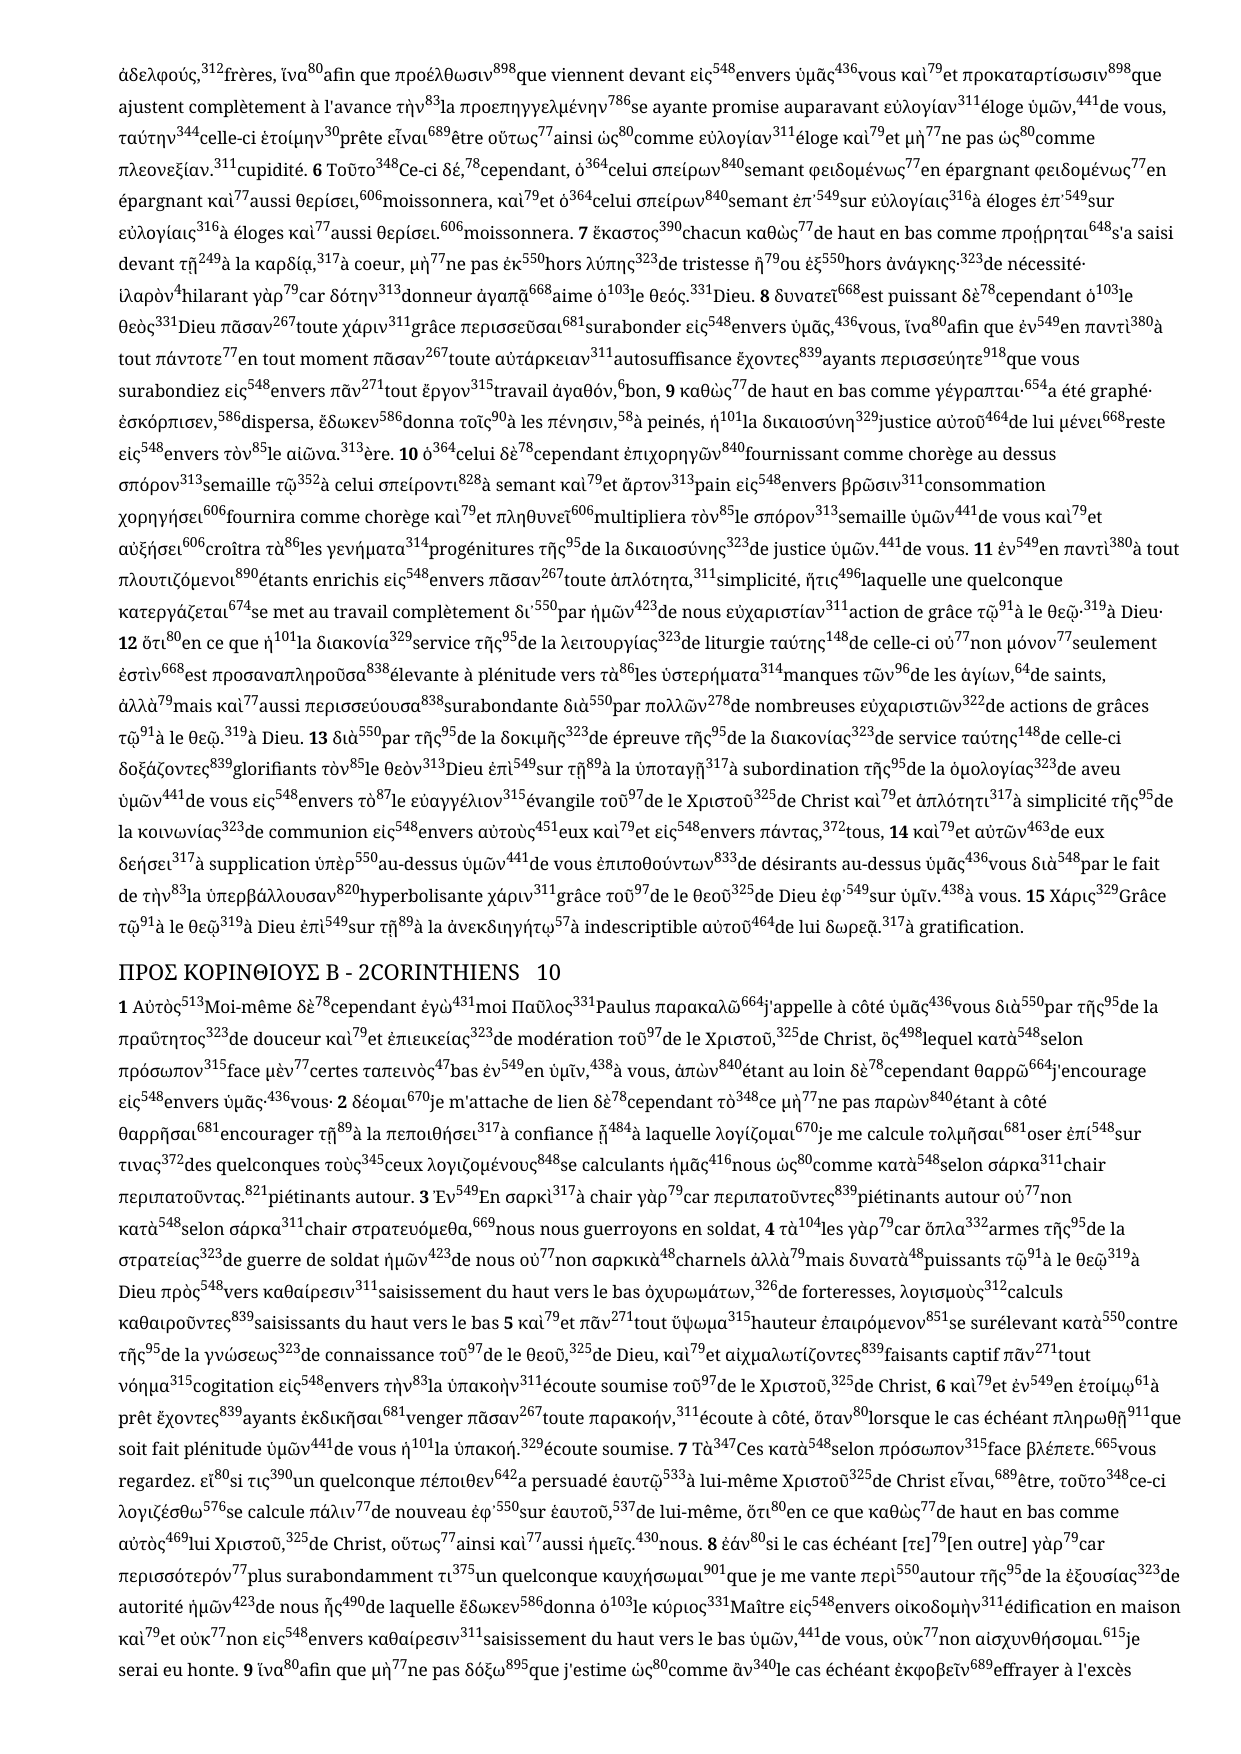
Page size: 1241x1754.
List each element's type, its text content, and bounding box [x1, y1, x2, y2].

text 1 Περὶ550Autour μὲν77certes γὰρ79car τῆς95de la διακονίας323de service τῆς356de celle εἰς548envers τοὺς84les ἁγίους52saints περισσόν49surabondant μοί420à moi ἐστιν668est τὸ366ce γράφειν689grapher ὑμῖν·438à vous· 2 οἶδα638j'ai su γὰρ79car τὴν83la προθυμίαν311promptitude fureur ὑμῶν441de vous ἣν478laquelle ὑπὲρ550au-dessus ὑμῶν441de vous καυχῶμαι670je me vante Μακεδόσιν,318à Macédoniens, ὅτι80en ce que Ἀχαΐα329Achaïe παρεσκεύασται648s'a équipé à côté ἀπὸ547au loin πέρυσι,77l'année dernière, καὶ79et τὸ105le ὑμῶν441de vous ζῆλος333zèle ἠρέθισεν586irrita τοὺς84les πλείονας.3plus nombreusement. 3 ἔπεμψα582je mandai δὲ78cependant τοὺς84les ἀδελφούς,312frères, ἵνα80afin que μὴ77ne pas τὸ105le καύχημα333vantardise ἡμῶν423de nous τὸ500ce ὑπὲρ550au-dessus ὑμῶν441de vous κενωθῇ911que soit vidé ἐν549en τῷ93à le μέρει321à part τούτῳ,146à ce-ci, ἵνα80afin que καθὼς77de haut en bas comme ἔλεγον621je disais παρεσκευασμένοι791se ayants équipés à côté ἦτε,918que vous soyez, 4 μή80ne pas πως77en quelque manière ἐὰν80si le cas échéant ἔλθωσιν898que viennent σὺν549avec ἐμοὶ420à moi Μακεδόνες330Macédoniens καὶ79et εὕρωσιν898que trouvent ὑμᾶς436vous ἀπαρασκευάστους31non préparés καταισχυνθῶμεν906que nous soyons couvert de honte ἡμεῖς,430nous, ἵνα80afin que μὴ77ne pas λέγω917que je dise ὑμεῖς,447vous, ἐν549en τῇ89à la ὑποστάσει317à soutenance ταύτῃ.142à celle-ci. 5 ἀναγκαῖον55nécessaire οὖν79donc ἡγησάμην588je me gouvernai παρακαλέσαι681appeler à côté τοὺς84les ἀδελφούς,312frères, ἵνα80afin que προέλθωσιν898que viennent devant εἰς548envers ὑμᾶς436vous καὶ79et προκαταρτίσωσιν898que ajustent complètement à l'avance τὴν83la προεπηγγελμένην786se ayante promise auparavant εὐλογίαν311éloge ὑμῶν,441de vous, ταύτην344celle-ci ἑτοίμην30prête εἶναι689être οὕτως77ainsi ὡς80comme εὐλογίαν311éloge καὶ79et μὴ77ne pas ὡς80comme πλεονεξίαν.311cupidité. 6 Τοῦτο348Ce-ci δέ,78cependant, ὁ364celui σπείρων840semant φειδομένως77en épargnant φειδομένως77en épargnant καὶ77aussi θερίσει,606moissonnera, καὶ79et ὁ364celui σπείρων840semant ἐπ᾽549sur εὐλογίαις316à éloges ἐπ᾽549sur εὐλογίαις316à éloges καὶ77aussi θερίσει.606moissonnera. 7 ἕκαστος390chacun καθὼς77de haut en bas comme προῄρηται648s'a saisi devant τῇ249à la καρδίᾳ,317à coeur, μὴ77ne pas ἐκ550hors λύπης323de tristesse ἢ79ou ἐξ550hors ἀνάγκης·323de nécessité· ἱλαρὸν4hilarant γὰρ79car δότην313donneur ἀγαπᾷ668aime ὁ103le θεός.331Dieu. 8 δυνατεῖ668est puissant δὲ78cependant ὁ103le θεὸς331Dieu πᾶσαν267toute χάριν311grâce περισσεῦσαι681surabonder εἰς548envers ὑμᾶς,436vous, ἵνα80afin que ἐν549en παντὶ380à tout πάντοτε77en tout moment πᾶσαν267toute αὐτάρκειαν311autosuffisance ἔχοντες839ayants περισσεύητε918que vous surabondiez εἰς548envers πᾶν271tout ἔργον315travail ἀγαθόν,6bon, 9 καθὼς77de haut en bas comme γέγραπται·654a été graphé· ἐσκόρπισεν,586dispersa, ἔδωκεν586donna τοῖς90à les πένησιν,58à peinés, ἡ101la δικαιοσύνη329justice αὐτοῦ464de lui μένει668reste εἰς548envers τὸν85le αἰῶνα.313ère. 10 ὁ364celui δὲ78cependant ἐπιχορηγῶν840fournissant comme chorège au dessus σπόρον313semaille τῷ352à celui σπείροντι828à semant καὶ79et ἄρτον313pain εἰς548envers βρῶσιν311consommation χορηγήσει606fournira comme chorège καὶ79et πληθυνεῖ606multipliera τὸν85le σπόρον313semaille ὑμῶν441de vous καὶ79et αὐξήσει606croîtra τὰ86les γενήματα314progénitures τῆς95de la δικαιοσύνης323de justice ὑμῶν.441de vous. 11 ἐν549en παντὶ380à tout πλουτιζόμενοι890étants enrichis εἰς548envers πᾶσαν267toute ἁπλότητα,311simplicité, ἥτις496laquelle une quelconque κατεργάζεται674se met au travail complètement δι᾽550par ἡμῶν423de nous εὐχαριστίαν311action de grâce τῷ91à le θεῷ·319à Dieu· 12 ὅτι80en ce que ἡ101la διακονία329service τῆς95de la λειτουργίας323de liturgie ταύτης148de celle-ci οὐ77non μόνον77seulement ἐστὶν668est προσαναπληροῦσα838élevante à plénitude vers τὰ86les ὑστερήματα314manques τῶν96de les ἁγίων,64de saints, ἀλλὰ79mais καὶ77aussi περισσεύουσα838surabondante διὰ550par πολλῶν278de nombreuses εὐχαριστιῶν322de actions de grâces τῷ91à le θεῷ.319à Dieu. 13 διὰ550par τῆς95de la δοκιμῆς323de épreuve τῆς95de la διακονίας323de service ταύτης148de celle-ci δοξάζοντες839glorifiants τὸν85le θεὸν313Dieu ἐπὶ549sur τῇ89à la ὑποταγῇ317à subordination τῆς95de la ὁμολογίας323de aveu ὑμῶν441de vous εἰς548envers τὸ87le εὐαγγέλιον315évangile τοῦ97de le Χριστοῦ325de Christ καὶ79et ἁπλότητι317à simplicité τῆς95de la κοινωνίας323de communion εἰς548envers αὐτοὺς451eux καὶ79et εἰς548envers πάντας,372tous, 14 καὶ79et αὐτῶν463de eux δεήσει317à supplication ὑπὲρ550au-dessus ὑμῶν441de vous ἐπιποθούντων833de désirants au-dessus ὑμᾶς436vous διὰ548par le fait de τὴν83la ὑπερβάλλουσαν820hyperbolisante χάριν311grâce τοῦ97de le θεοῦ325de Dieu ἐφ᾽549sur ὑμῖν.438à vous. 15 Χάρις329Grâce τῷ91à le θεῷ319à Dieu ἐπὶ549sur τῇ89à la ἀνεκδιηγήτῳ57à indescriptible αὐτοῦ464de lui δωρεᾷ.317à gratification. [118, 59, 1181, 939]
text ΠΡΟΣ ΚΟΡΙΝΘΙΟΥΣ Β - 2CORINTHIENS 10 [118, 957, 1181, 987]
text 1 Αὐτὸς513Moi-même δὲ78cependant ἐγὼ431moi Παῦλος331Paulus παρακαλῶ664j'appelle à côté ὑμᾶς436vous διὰ550par τῆς95de la πραΰτητος323de douceur καὶ79et ἐπιεικείας323de modération τοῦ97de le Χριστοῦ,325de Christ, ὃς498lequel κατὰ548selon πρόσωπον315face μὲν77certes ταπεινὸς47bas ἐν549en ὑμῖν,438à vous, ἀπὼν840étant au loin δὲ78cependant θαρρῶ664j'encourage εἰς548envers ὑμᾶς·436vous· 2 δέομαι670je m'attache de lien δὲ78cependant τὸ348ce μὴ77ne pas παρὼν840étant à côté θαρρῆσαι681encourager τῇ89à la πεποιθήσει317à confiance ᾗ484à laquelle λογίζομαι670je me calcule τολμῆσαι681oser ἐπί548sur τινας372des quelconques τοὺς345ceux λογιζομένους848se calculants ἡμᾶς416nous ὡς80comme κατὰ548selon σάρκα311chair περιπατοῦντας.821piétinants autour. 3 Ἐν549En σαρκὶ317à chair γὰρ79car περιπατοῦντες839piétinants autour οὐ77non κατὰ548selon σάρκα311chair στρατευόμεθα,669nous nous guerroyons en soldat, 4 τὰ104les γὰρ79car ὅπλα332armes τῆς95de la στρατείας323de guerre de soldat ἡμῶν423de nous οὐ77non σαρκικὰ48charnels ἀλλὰ79mais δυνατὰ48puissants τῷ91à le θεῷ319à Dieu πρὸς548vers καθαίρεσιν311saisissement du haut vers le bas ὀχυρωμάτων,326de forteresses, λογισμοὺς312calculs καθαιροῦντες839saisissants du haut vers le bas 5 καὶ79et πᾶν271tout ὕψωμα315hauteur ἐπαιρόμενον851se surélevant κατὰ550contre τῆς95de la γνώσεως323de connaissance τοῦ97de le θεοῦ,325de Dieu, καὶ79et αἰχμαλωτίζοντες839faisants captif πᾶν271tout νόημα315cogitation εἰς548envers τὴν83la ὑπακοὴν311écoute soumise τοῦ97de le Χριστοῦ,325de Christ, 6 καὶ79et ἐν549en ἑτοίμῳ61à prêt ἔχοντες839ayants ἐκδικῆσαι681venger πᾶσαν267toute παρακοήν,311écoute à côté, ὅταν80lorsque le cas échéant πληρωθῇ911que soit fait plénitude ὑμῶν441de vous ἡ101la ὑπακοή.329écoute soumise. 7 Τὰ347Ces κατὰ548selon πρόσωπον315face βλέπετε.665vous regardez. εἴ80si τις390un quelconque πέποιθεν642a persuadé ἑαυτῷ533à lui-même Χριστοῦ325de Christ εἶναι,689être, τοῦτο348ce-ci λογιζέσθω576se calcule πάλιν77de nouveau ἐφ᾽550sur ἑαυτοῦ,537de lui-même, ὅτι80en ce que καθὼς77de haut en bas comme αὐτὸς469lui Χριστοῦ,325de Christ, οὕτως77ainsi καὶ77aussi ἡμεῖς.430nous. 8 ἐάν80si le cas échéant [τε]79[en outre] γὰρ79car περισσότερόν77plus surabondamment τι375un quelconque καυχήσωμαι901que je me vante περὶ550autour τῆς95de la ἐξουσίας323de autorité ἡμῶν423de nous ἧς490de laquelle ἔδωκεν586donna ὁ103le κύριος331Maître εἰς548envers οἰκοδομὴν311édification en maison καὶ79et οὐκ77non εἰς548envers καθαίρεσιν311saisissement du haut vers le bas ὑμῶν,441de vous, οὐκ77non αἰσχυνθήσομαι.615je serai eu honte. 9 ἵνα80afin que μὴ77ne pas δόξω895que j'estime ὡς80comme ἂν340le cas échéant ἐκφοβεῖν689effrayer à l'excès ὑμᾶς436vous διὰ550par τῶν254de les ἐπιστολῶν·322de épîtres· 10 ὅτι80en ce que αἱ260les ἐπιστολαὶ328épîtres μέν,77certes, φησίν,668déclare, βαρεῖαι68lourdes καὶ79et ἰσχυραί,68tenaces, ἡ101la δὲ78cependant παρουσία329présence τοῦ259de le σώματος327de corps ἀσθενὴς45infirme καὶ79et ὁ263le λόγος331discours ἐξουθενημένος.813ayant été exclu comme rien. 11 τοῦτο348ce-ci λογιζέσθω576se calcule ὁ103le τοιοῦτος,364tel, ὅτι80en ce que οἷοί497tels que ἐσμεν663nous sommes τῷ91à le λόγῳ319à discours δι᾽550par ἐπιστολῶν322de épîtres ἀπόντες,839étants au loin, τοιοῦτοι363tels καὶ77aussi παρόντες839étants à côté τῷ93à le ἔργῳ.321à travail. 12 Οὐ77Non γὰρ79car τολμῶμεν663nous osons ἐγκρῖναι681juger intérieurement ἢ79ou συγκρῖναι681juger avec ἑαυτούς506nous-mêmes τισιν377à des quelconques τῶν357de ceux ἑαυτοὺς527eux-mêmes συνιστανόντων,833de dressants avec, ἀλλ᾽79mais αὐτοὶ468eux ἐν549en ἑαυτοῖς532à eux-mêmes ἑαυτοὺς527eux-mêmes μετροῦντες839mesurants καὶ79et συγκρίνοντες839jugeants avec ἑαυτοὺς527eux-mêmes ἑαυτοῖς532à eux-mêmes οὐ77non συνιᾶσιν.667comprennent. 13 ἡμεῖς430nous δὲ78cependant οὐκ77non εἰς548envers τὰ86les ἄμετρα54sans mesures καυχησόμεθα607nous nous vanterons ἀλλὰ79mais κατὰ548selon τὸ87le μέτρον315mesure τοῦ97de le κανόνος325de règle οὗ492de lequel ἐμέρισεν586partagea ἡμῖν419à nous ὁ103le θεὸς331Dieu μέτρου,327de mesure, ἐφικέσθαι682se arriver au dessus ἄχρι552jusqu'à l'extrémité καὶ77aussi ὑμῶν.441de vous. 14 οὐ77non γὰρ79car ὡς80comme μὴ77ne pas ἐφικνούμενοι866se arrivants au dessus εἰς548envers ὑμᾶς436vous ὑπερεκτείνομεν663nous superétendons ἑαυτούς,506nous-mêmes, ἄχρι552jusqu'à l'extrémité γὰρ79car καὶ77aussi ὑμῶν441de vous ἐφθάσαμεν581nous devançâmes ἐν549en τῷ93à le εὐαγγελίῳ321à évangile τοῦ97de le Χριστοῦ,325de Christ, 15 οὐκ77non εἰς548envers τὰ86les ἄμετρα54sans mesures καυχώμενοι866se vantants ἐν549en ἀλλοτρίοις120à d'autruis κόποις,318à frappements, ἐλπίδα311espérance δὲ78cependant ἔχοντες839ayants αὐξανομένης883de étante crûe τῆς95de la πίστεως323de croyance ὑμῶν441de vous ἐν549en ὑμῖν438à vous μεγαλυνθῆναι683être magnifié κατὰ548selon τὸν85le κανόνα313règle ἡμῶν423de nous εἰς548envers περισσείαν311surabondance 16 εἰς548envers τὰ347ces ὑπερέκεινα552en au delà que ὑμῶν441de vous εὐαγγελίσασθαι,682se évangéliser, οὐκ77non ἐν549en ἀλλοτρίῳ121à d'autrui κανόνι319à règle εἰς548envers τὰ86les ἕτοιμα54prêts καυχήσασθαι.682se vanter. 17 Ὁ364Celui δὲ78cependant καυχώμενος867se vantant ἐν549en κυρίῳ319à Maître καυχάσθω·576se vante· 18 οὐ77non γὰρ79car ὁ364celui ἑαυτὸν528lui-même συνιστάνων,840dressant avec, ἐκεῖνός364celui-là ἐστιν668est δόκιμος,47approuvé, ἀλλ᾽79mais ὃν480lequel ὁ103le κύριος331Maître συνίστησιν.668dresse avec. [118, 992, 1181, 1682]
